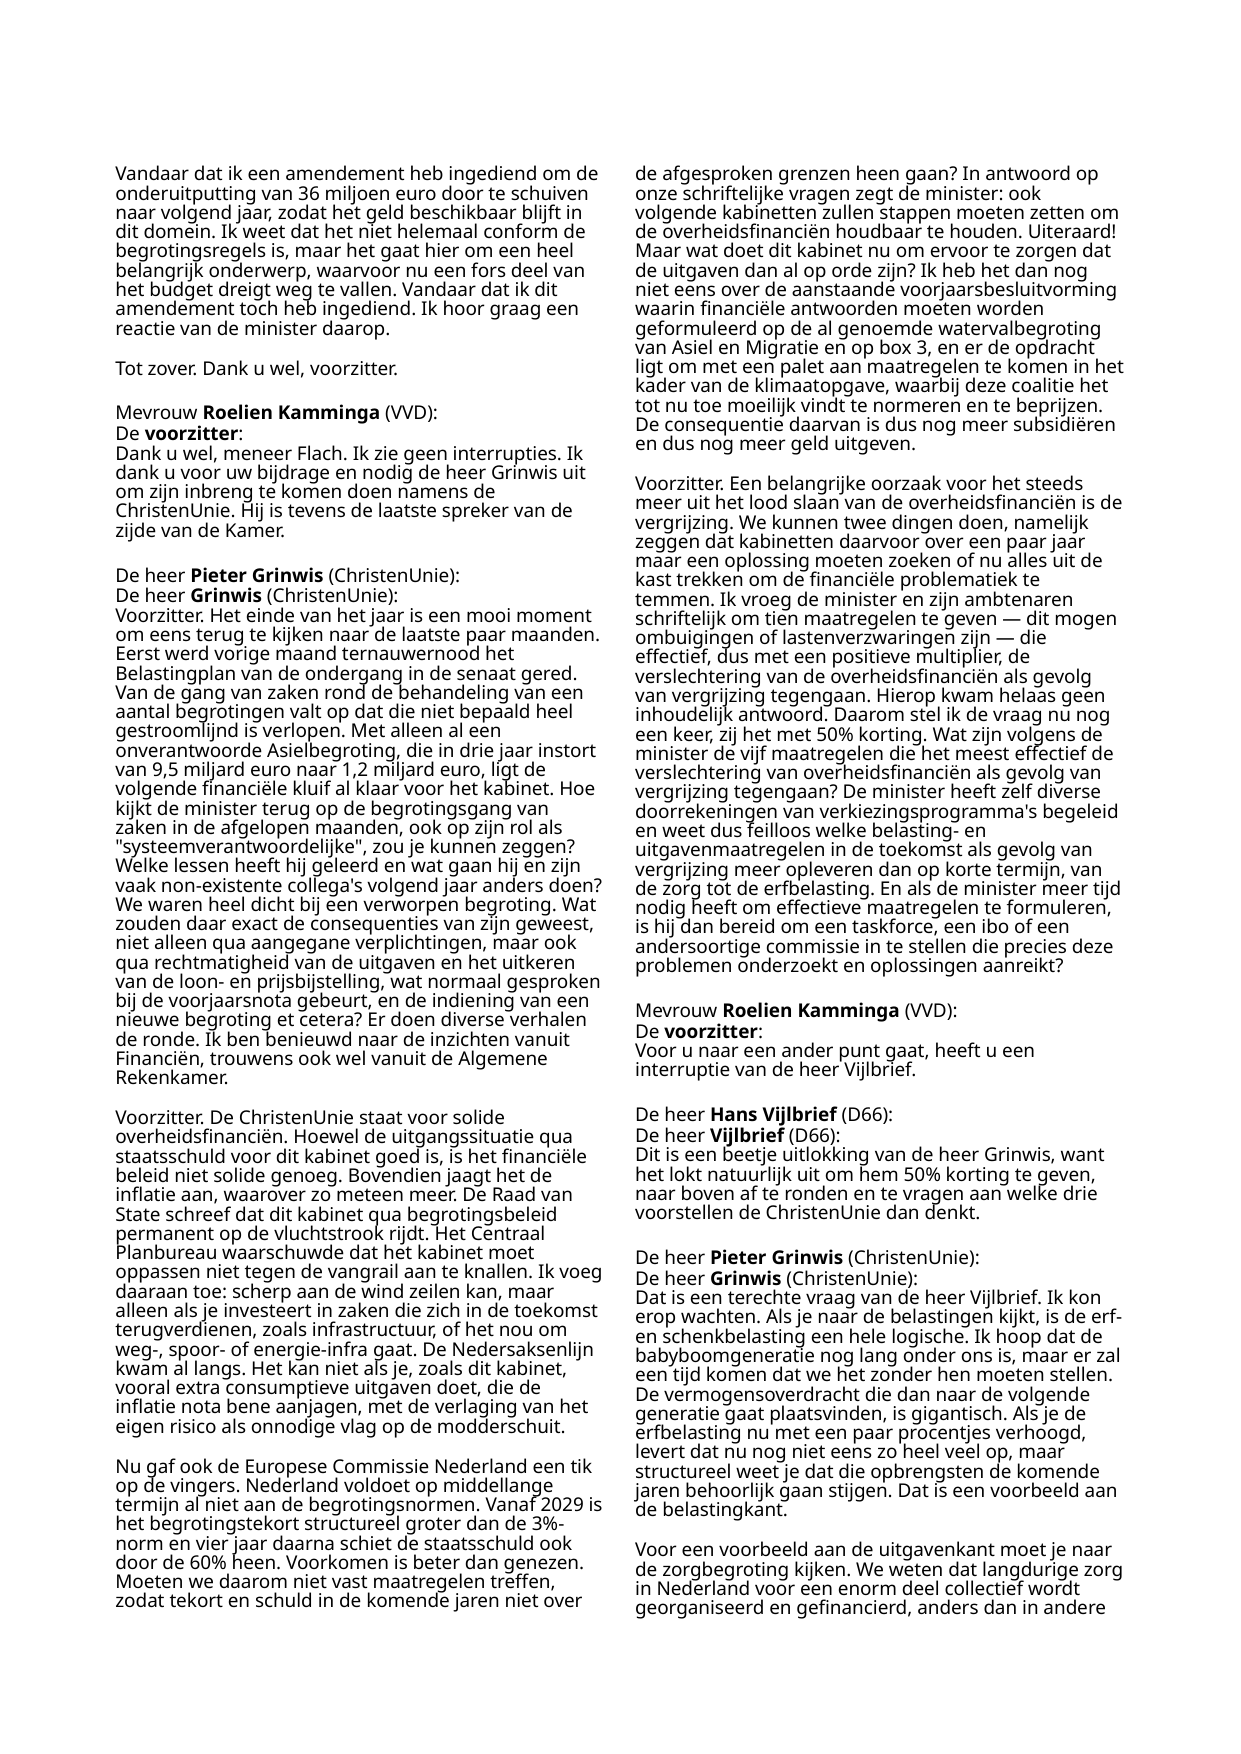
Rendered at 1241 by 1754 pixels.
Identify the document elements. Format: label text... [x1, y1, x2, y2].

text Voorzitter. De ChristenUnie staat voor solide overheidsfinanciën. Hoewel de uitgangssituatie qua staatsschuld voor dit kabinet goed is, is het financiële beleid niet solide genoeg. Bovendien jaagt het de inflatie aan, waarover zo meteen meer. De Raad van State schreef dat dit kabinet qua begrotingsbeleid permanent op de vluchtstrook rijdt. Het Centraal Planbureau waarschuwde dat het kabinet moet oppassen niet tegen de vangrail aan te knallen. Ik voeg daaraan toe: scherp aan de wind zeilen kan, maar alleen als je investeert in zaken die zich in de toekomst terugverdienen, zoals infrastructuur, of het nou om weg-, spoor- of energie-infra gaat. De Nedersaksenlijn kwam al langs. Het kan niet als je, zoals dit kabinet, vooral extra consumptieve uitgaven doet, die de inflatie nota bene aanjagen, met de verlaging van het eigen risico als onnodige vlag op de modderschuit. [115, 1109, 605, 1437]
text Voor u naar een ander punt gaat, heeft u een interruptie van de heer Vijlbrief. [635, 1042, 1125, 1081]
text de afgesproken grenzen heen gaan? In antwoord op onze schriftelijke vragen zegt de minister: ook volgende kabinetten zullen stappen moeten zetten om de overheidsfinanciën houdbaar te houden. Uiteraard! Maar wat doet dit kabinet nu om ervoor te zorgen dat de uitgaven dan al op orde zijn? Ik heb het dan nog niet eens over de aanstaande voorjaarsbesluitvorming waarin financiële antwoorden moeten worden geformuleerd op de al genoemde watervalbegroting van Asiel en Migratie en op box 3, en er de opdracht ligt om met een palet aan maatregelen te komen in het kader van de klimaatopgave, waarbij deze coalitie het tot nu toe moeilijk vindt te normeren en te beprijzen. De consequentie daarvan is dus nog meer subsidiëren en dus nog meer geld uitgeven. [635, 165, 1125, 454]
text De heer Vijlbrief (D66): [635, 1127, 1125, 1146]
text Voorzitter. Het einde van het jaar is een mooi moment om eens terug te kijken naar de laatste paar maanden. Eerst werd vorige maand ternauwernood het Belastingplan van de ondergang in de senaat gered. Van de gang van zaken rond de behandeling van een aantal begrotingen valt op dat die niet bepaald heel gestroomlijnd is verlopen. Met alleen al een onverantwoorde Asielbegroting, die in drie jaar instort van 9,5 miljard euro naar 1,2 miljard euro, ligt de volgende financiële kluif al klaar voor het kabinet. Hoe kijkt de minister terug op de begrotingsgang van zaken in de afgelopen maanden, ook op zijn rol als "systeemverantwoordelijke", zou je kunnen zeggen? Welke lessen heeft hij geleerd en wat gaan hij en zijn vaak non-existente collega's volgend jaar anders doen? We waren heel dicht bij een verworpen begroting. Wat zouden daar exact de consequenties van zijn geweest, niet alleen qua aangegane verplichtingen, maar ook qua rechtmatigheid van de uitgaven en het uitkeren van de loon- en prijsbijstelling, wat normaal gesproken bij de voorjaarsnota gebeurt, en de indiening van een nieuwe begroting et cetera? Er doen diverse verhalen de ronde. Ik ben benieuwd naar de inzichten vanuit Financiën, trouwens ook wel vanuit de Algemene Rekenkamer. [115, 607, 605, 1088]
text Dank u wel, meneer Flach. Ik zie geen interrupties. Ik dank u voor uw bijdrage en nodig de heer Grinwis uit om zijn inbreng te komen doen namens de ChristenUnie. Hij is tevens de laatste spreker van de zijde van de Kamer. [115, 444, 605, 541]
text De heer Grinwis (ChristenUnie): [635, 1270, 1125, 1289]
text De voorzitter: [635, 1023, 1125, 1042]
text Tot zover. Dank u wel, voorzitter. [115, 359, 605, 379]
text Vandaar dat ik een amendement heb ingediend om de onderuitputting van 36 miljoen euro door te schuiven naar volgend jaar, zodat het geld beschikbaar blijft in dit domein. Ik weet dat het niet helemaal conform de begrotingsregels is, maar het gaat hier om een heel belangrijk onderwerp, waarvoor nu een fors deel van het budget dreigt weg te vallen. Vandaar dat ik dit amendement toch heb ingediend. Ik hoor graag een reactie van de minister daarop. [115, 165, 605, 339]
text De heer Pieter Grinwis (ChristenUnie): [635, 1244, 1125, 1270]
text Mevrouw Roelien Kamminga (VVD): [115, 399, 605, 425]
text De heer Hans Vijlbrief (D66): [635, 1101, 1125, 1127]
text De heer Grinwis (ChristenUnie): [115, 587, 605, 607]
text Dit is een beetje uitlokking van de heer Grinwis, want het lokt natuurlijk uit om hem 50% korting te geven, naar boven af te ronden en te vragen aan welke drie voorstellen de ChristenUnie dan denkt. [635, 1146, 1125, 1223]
text Voor een voorbeeld aan de uitgavenkant moet je naar de zorgbegroting kijken. We weten dat langdurige zorg in Nederland voor een enorm deel collectief wordt georganiseerd en gefinancierd, anders dan in andere [635, 1541, 1125, 1618]
text Nu gaf ook de Europese Commissie Nederland een tik op de vingers. Nederland voldoet op middellange termijn al niet aan de begrotingsnormen. Vanaf 2029 is het begrotingstekort structureel groter dan de 3%-norm en vier jaar daarna schiet de staatsschuld ook door de 60% heen. Voorkomen is beter dan genezen. Moeten we daarom niet vast maatregelen treffen, zodat tekort en schuld in de komende jaren niet over [115, 1458, 605, 1612]
text De heer Pieter Grinwis (ChristenUnie): [115, 562, 605, 587]
text Voorzitter. Een belangrijke oorzaak voor het steeds meer uit het lood slaan van de overheidsfinanciën is de vergrijzing. We kunnen twee dingen doen, namelijk zeggen dat kabinetten daarvoor over een paar jaar maar een oplossing moeten zoeken of nu alles uit de kast trekken om de financiële problematiek te temmen. Ik vroeg de minister en zijn ambtenaren schriftelijk om tien maatregelen te geven — dit mogen ombuigingen of lastenverzwaringen zijn — die effectief, dus met een positieve multiplier, de verslechtering van de overheidsfinanciën als gevolg van vergrijzing tegengaan. Hierop kwam helaas geen inhoudelijk antwoord. Daarom stel ik de vraag nu nog een keer, zij het met 50% korting. Wat zijn volgens de minister de vijf maatregelen die het meest effectief de verslechtering van overheidsfinanciën als gevolg van vergrijzing tegengaan? De minister heeft zelf diverse doorrekeningen van verkiezingsprogramma's begeleid en weet dus feilloos welke belasting- en uitgavenmaatregelen in de toekomst als gevolg van vergrijzing meer opleveren dan op korte termijn, van de zorg tot de erfbelasting. En als de minister meer tijd nodig heeft om effectieve maatregelen te formuleren, is hij dan bereid om een taskforce, een ibo of een andersoortige commissie in te stellen die precies deze problemen onderzoekt en oplossingen aanreikt? [635, 475, 1125, 976]
text Mevrouw Roelien Kamminga (VVD): [635, 997, 1125, 1023]
text Dat is een terechte vraag van de heer Vijlbrief. Ik kon erop wachten. Als je naar de belastingen kijkt, is de erf- en schenkbelasting een hele logische. Ik hoop dat de babyboomgeneratie nog lang onder ons is, maar er zal een tijd komen dat we het zonder hen moeten stellen. De vermogensoverdracht die dan naar de volgende generatie gaat plaatsvinden, is gigantisch. Als je de erfbelasting nu met een paar procentjes verhoogd, levert dat nu nog niet eens zo heel veel op, maar structureel weet je dat die opbrengsten de komende jaren behoorlijk gaan stijgen. Dat is een voorbeeld aan de belastingkant. [635, 1289, 1125, 1521]
text De voorzitter: [115, 425, 605, 444]
